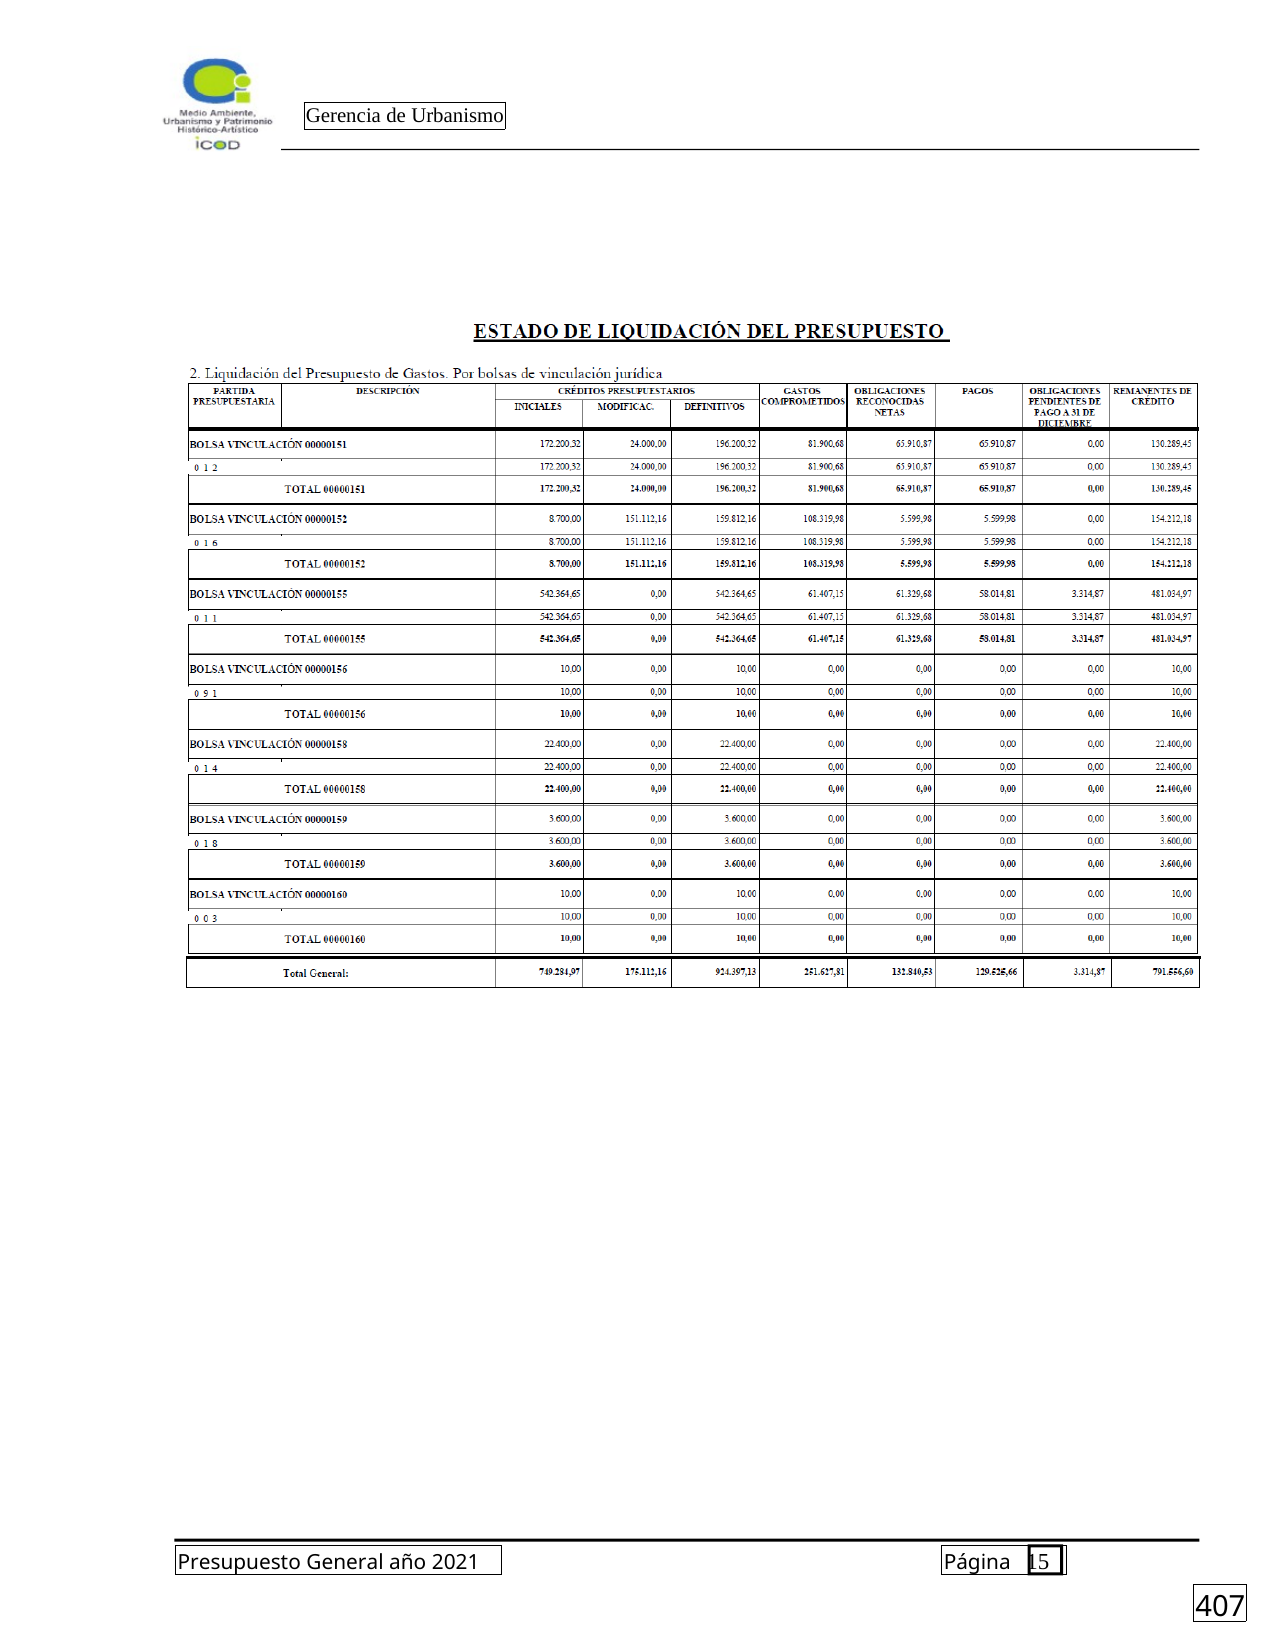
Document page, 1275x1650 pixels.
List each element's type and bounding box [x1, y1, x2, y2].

picture [153, 46, 281, 170]
picture [180, 318, 1207, 995]
